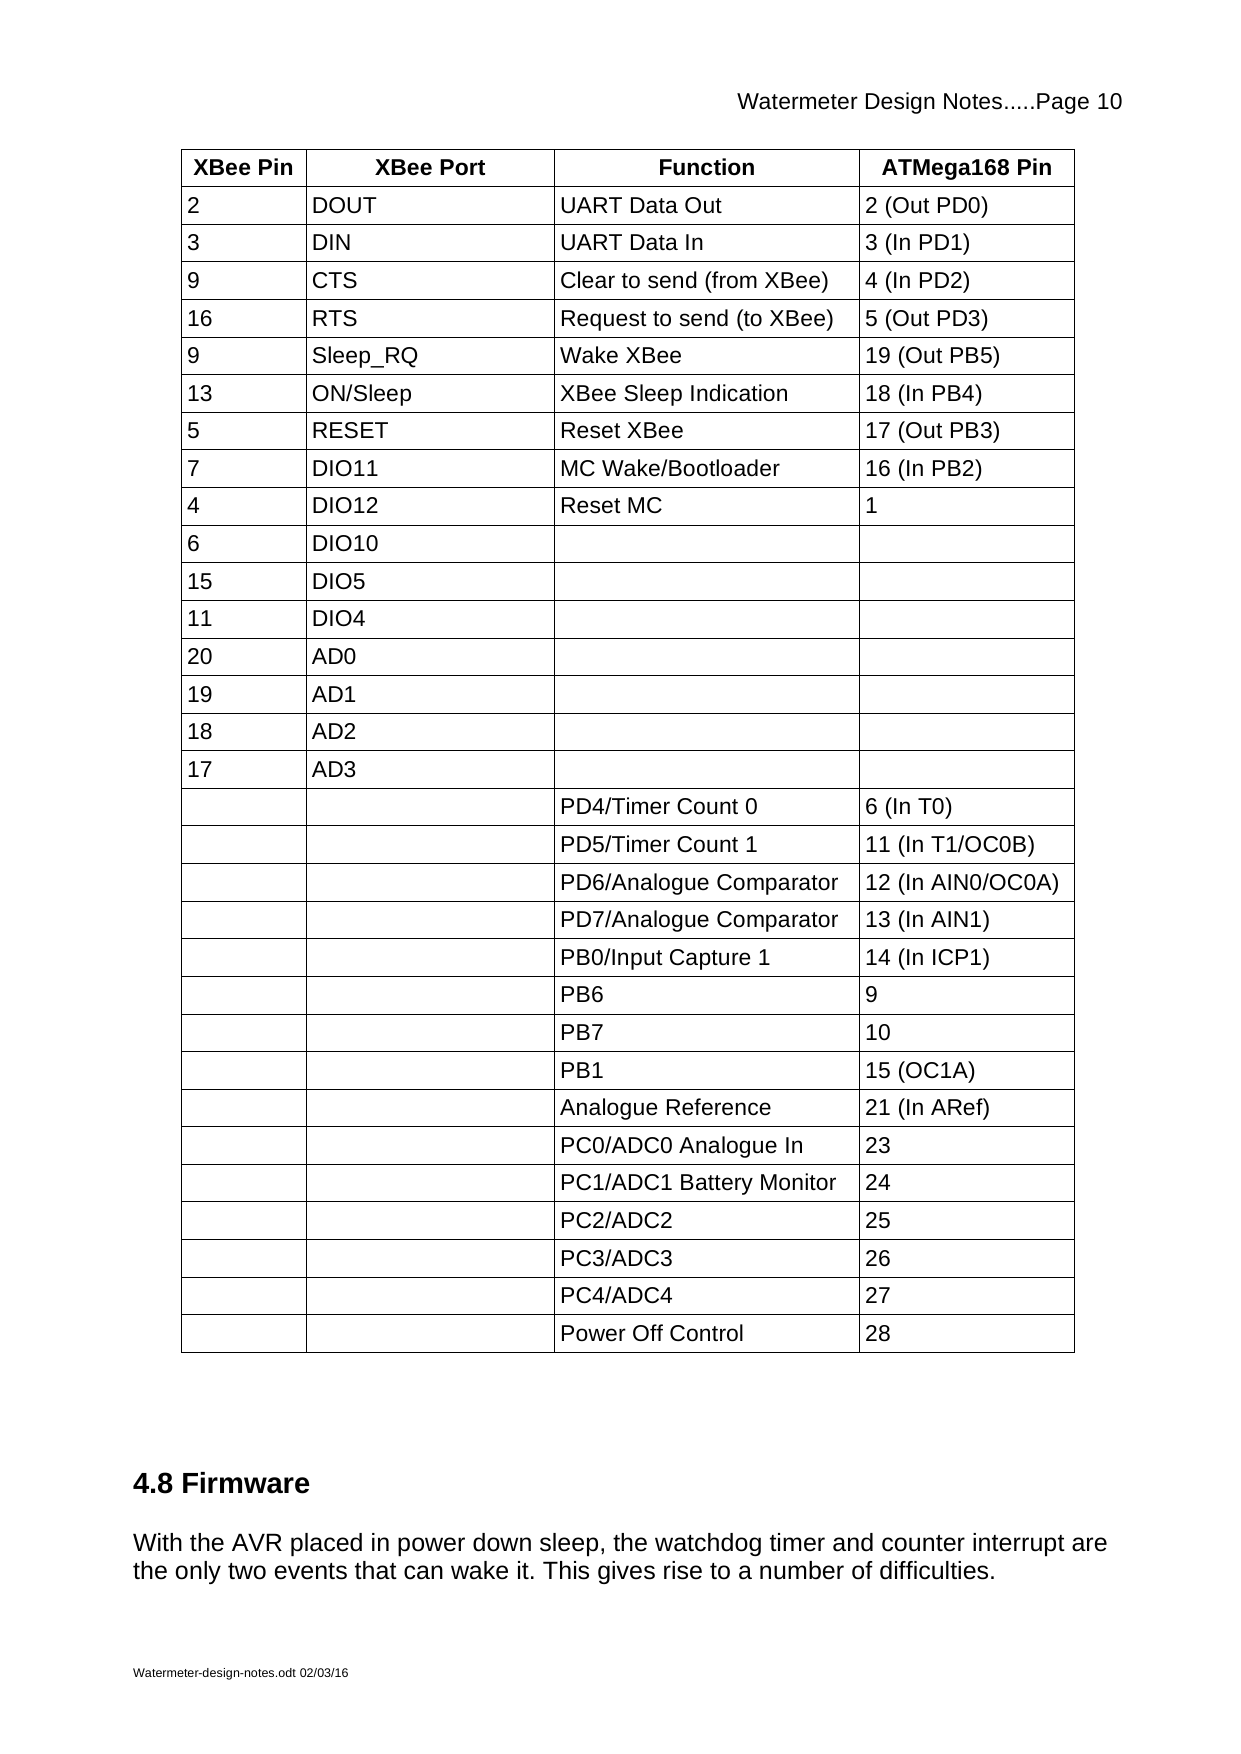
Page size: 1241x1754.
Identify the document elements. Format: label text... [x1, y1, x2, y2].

table_cell 19 (Out PB5) [860, 338, 1074, 374]
table_cell PC2/ADC2 [555, 1202, 859, 1239]
table_cell 15 [182, 563, 306, 600]
table_cell [182, 1202, 306, 1239]
table_cell 9 [182, 262, 306, 299]
table_cell DIO12 [307, 488, 554, 525]
table_cell PC3/ADC3 [555, 1240, 859, 1277]
table_cell [307, 789, 554, 825]
table_cell 18 [182, 714, 306, 750]
table_cell 14 (In ICP1) [860, 939, 1074, 976]
table_cell 7 [182, 450, 306, 487]
table_header XBee Port [307, 150, 554, 186]
table_cell [307, 1015, 554, 1051]
table_cell AD3 [307, 751, 554, 788]
table_cell XBee Sleep Indication [555, 375, 859, 412]
table_cell [555, 751, 859, 788]
table_cell [182, 977, 306, 1014]
table_cell [860, 639, 1074, 675]
table_cell Reset MC [555, 488, 859, 525]
table_header XBee Pin [182, 150, 306, 186]
table_cell [307, 977, 554, 1014]
table_cell PD4/Timer Count 0 [555, 789, 859, 825]
table_cell Analogue Reference [555, 1090, 859, 1126]
table_cell 5 [182, 413, 306, 449]
table_cell 5 (Out PD3) [860, 300, 1074, 337]
table_cell [307, 1240, 554, 1277]
table_cell [182, 864, 306, 901]
table_cell 15 (OC1A) [860, 1052, 1074, 1089]
table_cell [307, 1052, 554, 1089]
table_cell [307, 1165, 554, 1201]
table_cell [182, 939, 306, 976]
table_cell 23 [860, 1127, 1074, 1164]
table_cell PC0/ADC0 Analogue In [555, 1127, 859, 1164]
table_cell PC1/ADC1 Battery Monitor [555, 1165, 859, 1201]
table_cell [182, 826, 306, 863]
table_cell PB7 [555, 1015, 859, 1051]
table_cell 6 (In T0) [860, 789, 1074, 825]
table_cell [860, 676, 1074, 713]
table_cell Power Off Control [555, 1315, 859, 1352]
table_cell 12 (In AIN0/OC0A) [860, 864, 1074, 901]
table_cell UART Data In [555, 225, 859, 261]
table_cell [555, 639, 859, 675]
table_cell [182, 1015, 306, 1051]
table_cell [555, 676, 859, 713]
table_cell [555, 601, 859, 638]
table_cell 28 [860, 1315, 1074, 1352]
table_cell 27 [860, 1278, 1074, 1314]
table_cell RESET [307, 413, 554, 449]
table_cell [307, 902, 554, 938]
table_cell 11 (In T1/OC0B) [860, 826, 1074, 863]
table_cell 25 [860, 1202, 1074, 1239]
table_cell [555, 526, 859, 562]
table_cell 17 (Out PB3) [860, 413, 1074, 449]
table_cell PD6/Analogue Comparator [555, 864, 859, 901]
table_header Function [555, 150, 859, 186]
table_cell [860, 601, 1074, 638]
table_cell PB6 [555, 977, 859, 1014]
table_cell 4 [182, 488, 306, 525]
table_cell 20 [182, 639, 306, 675]
table_cell [555, 714, 859, 750]
table_cell [182, 1315, 306, 1352]
table_cell [307, 864, 554, 901]
table_cell AD2 [307, 714, 554, 750]
table_cell 3 (In PD1) [860, 225, 1074, 261]
table_cell AD0 [307, 639, 554, 675]
table_cell [860, 714, 1074, 750]
table_cell 2 [182, 187, 306, 224]
table_cell [182, 1052, 306, 1089]
table_cell [307, 1315, 554, 1352]
table_cell [182, 1240, 306, 1277]
table_cell 13 (In AIN1) [860, 902, 1074, 938]
table_cell RTS [307, 300, 554, 337]
table_cell DIO11 [307, 450, 554, 487]
table_cell [182, 1165, 306, 1201]
table_cell 9 [182, 338, 306, 374]
table_cell Reset XBee [555, 413, 859, 449]
table_cell 16 [182, 300, 306, 337]
table_cell DIN [307, 225, 554, 261]
table_cell Wake XBee [555, 338, 859, 374]
table_cell 10 [860, 1015, 1074, 1051]
table_cell 18 (In PB4) [860, 375, 1074, 412]
table_cell 13 [182, 375, 306, 412]
table_cell PD7/Analogue Comparator [555, 902, 859, 938]
table_cell Request to send (to XBee) [555, 300, 859, 337]
table_cell DIO10 [307, 526, 554, 562]
table_cell 24 [860, 1165, 1074, 1201]
table_cell 21 (In ARef) [860, 1090, 1074, 1126]
table_cell 2 (Out PD0) [860, 187, 1074, 224]
table_cell PD5/Timer Count 1 [555, 826, 859, 863]
table_cell [182, 1127, 306, 1164]
table_cell MC Wake/Bootloader [555, 450, 859, 487]
table_cell 4 (In PD2) [860, 262, 1074, 299]
table_cell UART Data Out [555, 187, 859, 224]
table_cell DIO4 [307, 601, 554, 638]
table_cell [307, 1202, 554, 1239]
text With the AVR placed in power down sleep, the watchdog timer and counter interrupt are the only two events that can wake it. This gives rise to a number of difficulties. [133, 1529, 1123, 1585]
table_cell DIO5 [307, 563, 554, 600]
table_cell 16 (In PB2) [860, 450, 1074, 487]
table_cell Sleep_RQ [307, 338, 554, 374]
table_cell 9 [860, 977, 1074, 1014]
table_header ATMega168 Pin [860, 150, 1074, 186]
table_cell [182, 789, 306, 825]
table_cell 3 [182, 225, 306, 261]
subtitle Firmware [133, 1467, 1123, 1499]
table_cell PB1 [555, 1052, 859, 1089]
table_cell CTS [307, 262, 554, 299]
table_cell 19 [182, 676, 306, 713]
table_cell [307, 939, 554, 976]
table_cell [860, 563, 1074, 600]
table_cell PB0/Input Capture 1 [555, 939, 859, 976]
table_cell 17 [182, 751, 306, 788]
table_cell 6 [182, 526, 306, 562]
table_cell [860, 751, 1074, 788]
table_cell 11 [182, 601, 306, 638]
table_cell [307, 826, 554, 863]
table_cell [182, 1090, 306, 1126]
table_cell DOUT [307, 187, 554, 224]
table_cell [307, 1090, 554, 1126]
table_cell AD1 [307, 676, 554, 713]
table_cell [307, 1127, 554, 1164]
table_cell [182, 902, 306, 938]
table_cell [860, 526, 1074, 562]
table_cell Clear to send (from XBee) [555, 262, 859, 299]
table_cell [555, 563, 859, 600]
table_cell [307, 1278, 554, 1314]
table_cell PC4/ADC4 [555, 1278, 859, 1314]
table_cell [182, 1278, 306, 1314]
table_cell 1 [860, 488, 1074, 525]
table_cell 26 [860, 1240, 1074, 1277]
table_cell ON/Sleep [307, 375, 554, 412]
